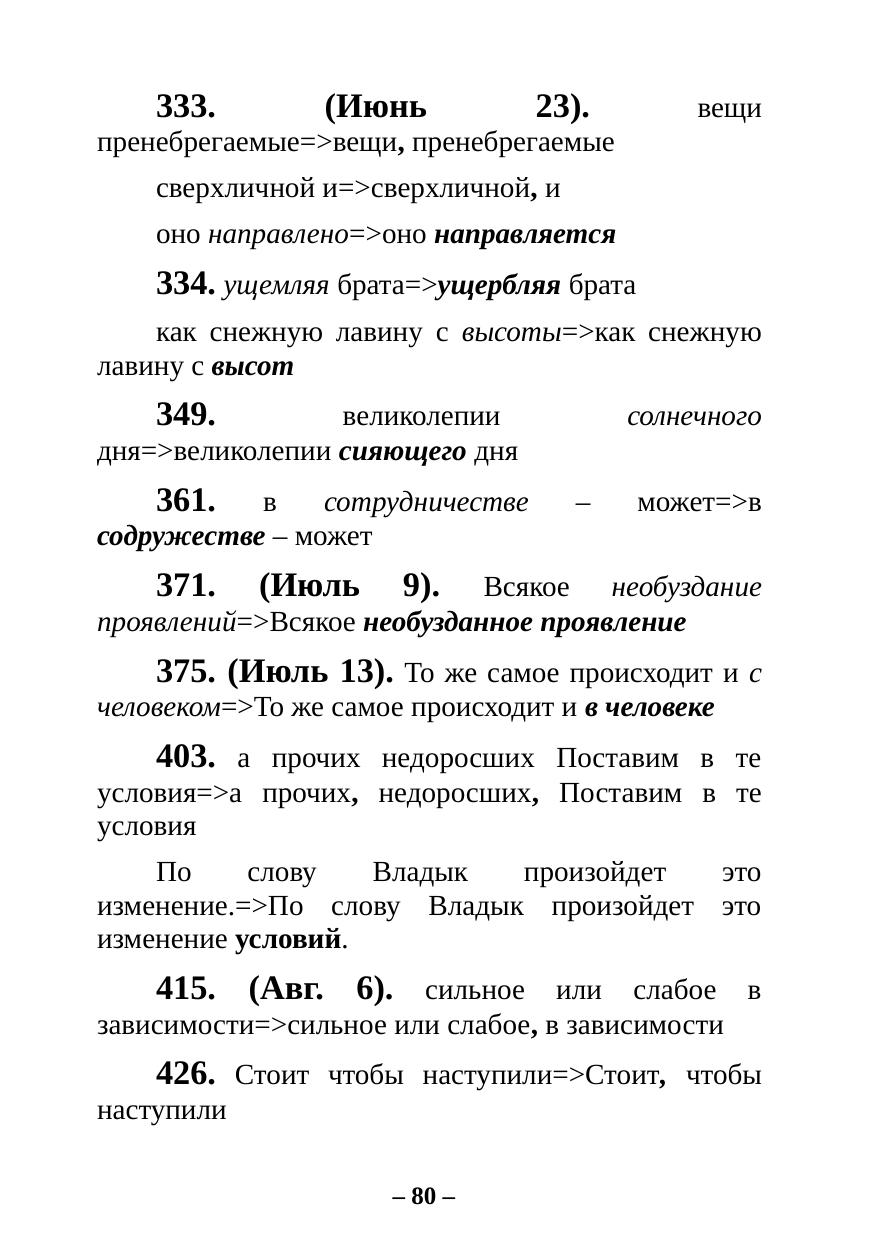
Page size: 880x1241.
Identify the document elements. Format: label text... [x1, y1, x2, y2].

text 375. (Июль 13). То же самое происходит и с человеком=>То же самое происходит и в человеке [97, 650, 762, 723]
text оно направлено=>оно направляется [97, 216, 762, 250]
text 426. Стоит чтобы наступили=>Стоит, чтобы наступили [97, 1053, 762, 1126]
text 415. (Авг. 6). сильное или слабое в зависимости=>сильное или слабое, в зависимости [97, 967, 762, 1040]
text По слову Владык произойдет это изменение.=>По слову Владык произойдет это изменение условий. [97, 854, 762, 955]
text как снежную лавину с высоты=>как снежную лавину с высот [97, 314, 762, 381]
text 333. (Июнь 23). вещи пренебрегаемые=>вещи, пренебрегаемые [97, 85, 762, 158]
text 334. ущемляя брата=>ущербляя брата [97, 262, 762, 302]
text 371. (Июль 9). Всякое необуздание проявлений=>Всякое необузданное проявление [97, 564, 762, 637]
text сверхличной и=>сверхличной, и [97, 170, 762, 204]
text 403. а прочих недоросших Поставим в те условия=>а прочих, недоросших, Поставим в те условия [97, 735, 762, 842]
text 349. великолепии солнечного дня=>великолепии сияющего дня [97, 394, 762, 467]
text 361. в сотрудничестве – может=>в содружестве – может [97, 479, 762, 552]
